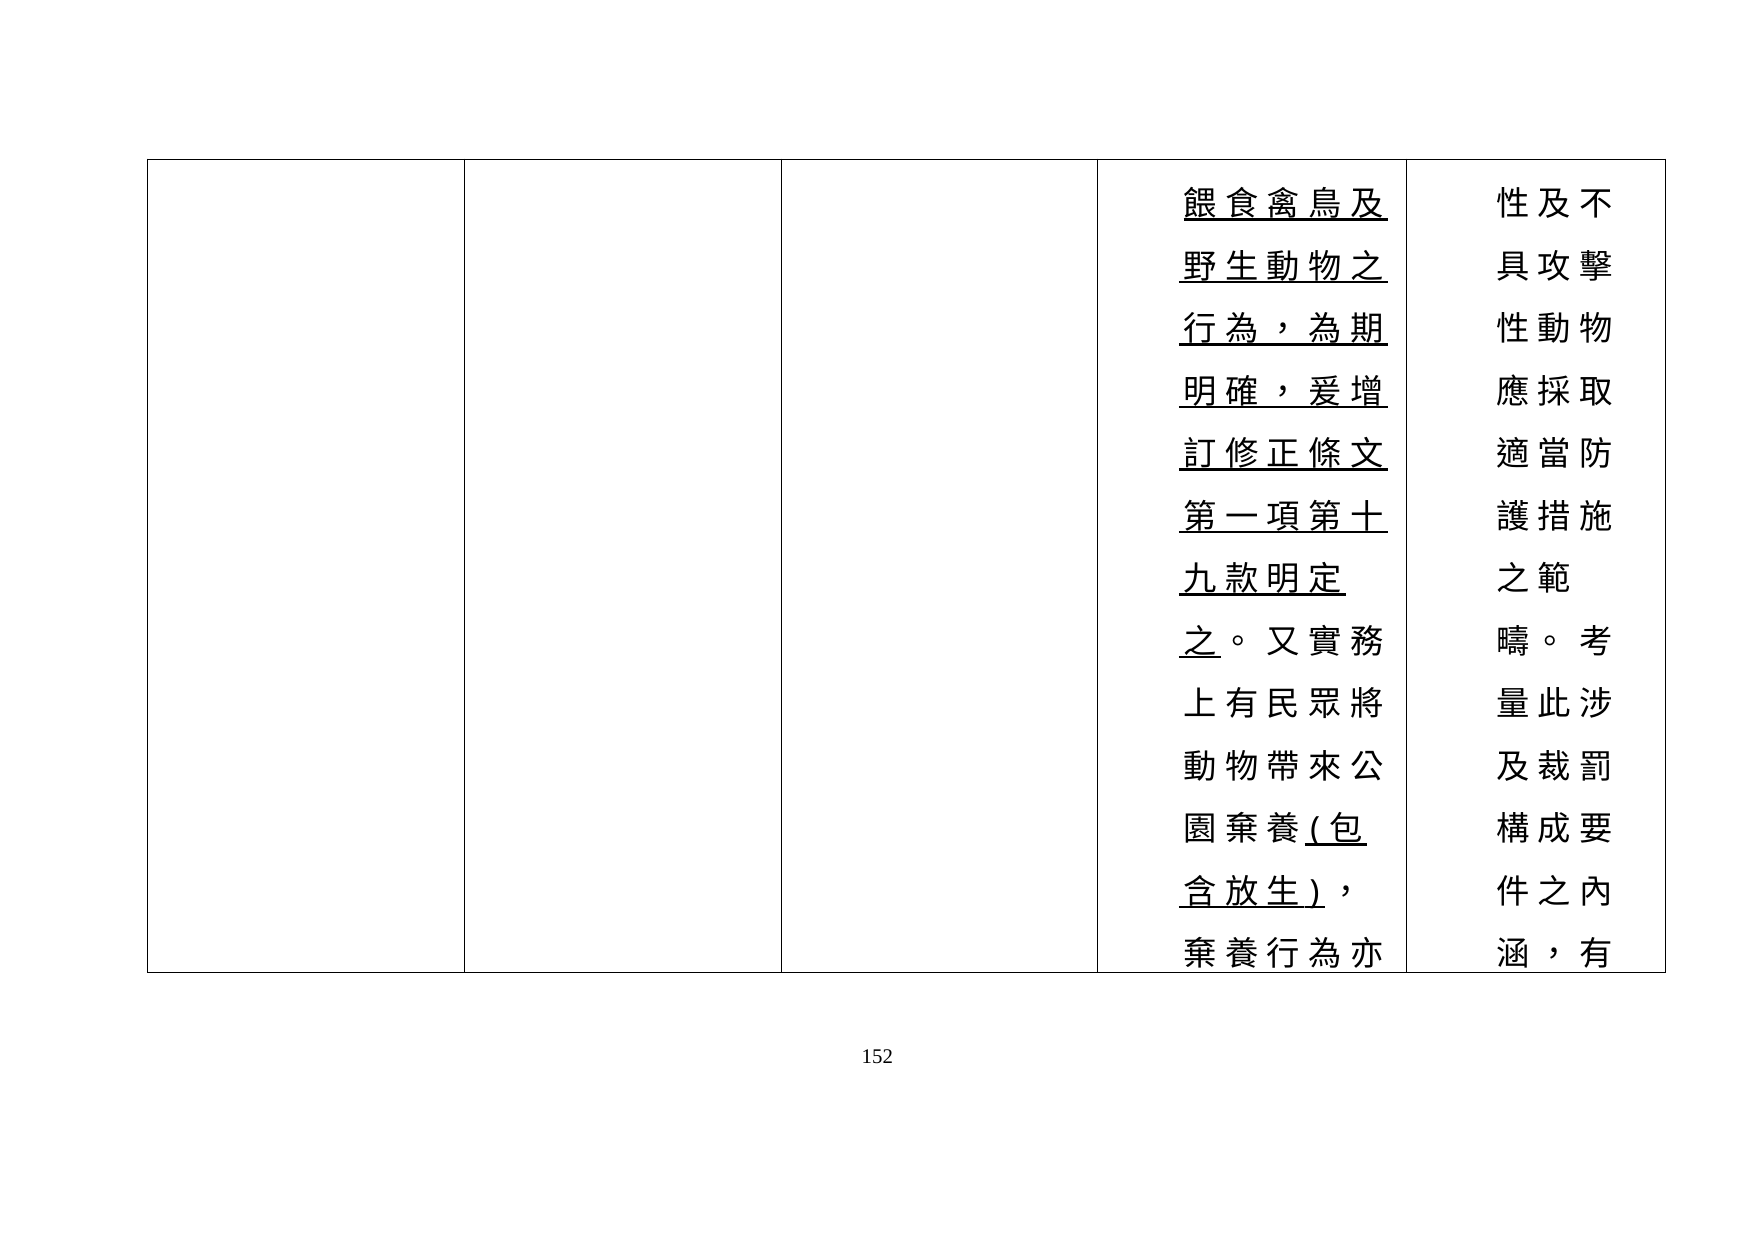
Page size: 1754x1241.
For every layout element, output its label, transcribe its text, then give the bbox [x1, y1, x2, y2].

table_cell 餵食禽鳥及野生動物之行為，為期明確，爰增訂修正條文第一項第十九款明定之。又實務上有民眾將動物帶來公園棄養(包含放生)，棄養行為亦 [1098, 160, 1406, 972]
table_cell [782, 160, 1097, 972]
table_cell [465, 160, 781, 972]
table_cell 性及不具攻擊性動物應採取適當防護措施之範疇。考量此涉及裁罰構成要件之內涵，有 [1407, 160, 1665, 972]
table_cell [148, 160, 464, 972]
